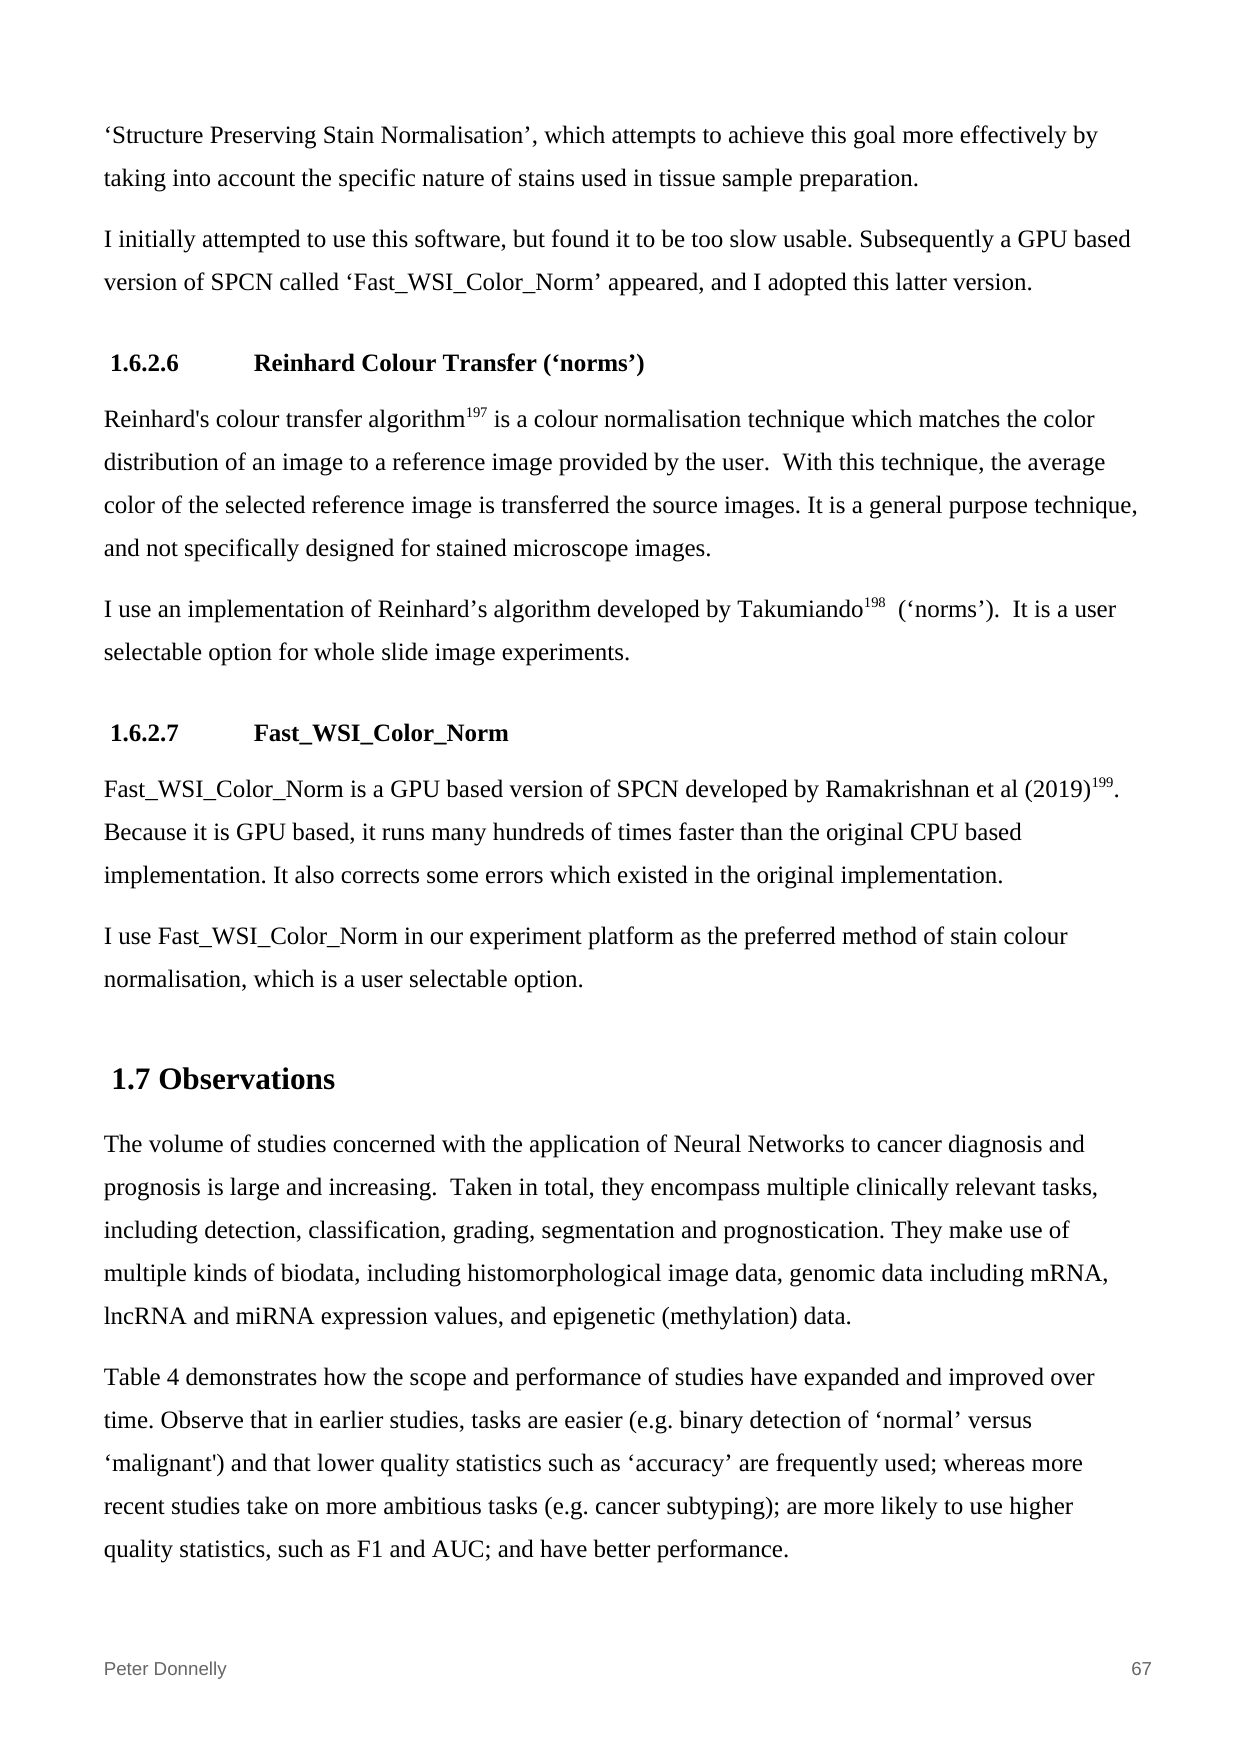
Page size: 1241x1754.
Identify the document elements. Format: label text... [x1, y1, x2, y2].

subtitle Observations [103, 1060, 1146, 1096]
subtitle Reinhard Colour Transfer (‘norms’) [103, 348, 1146, 377]
text Table 4 demonstrates how the scope and performance of studies have expanded and improved over time. Observe that in earlier studies, tasks are easier (e.g. binary detection of ‘normal’ versus ‘malignant') and that lower quality statistics such as ‘accuracy’ are frequently used; whereas more recent studies take on more ambitious tasks (e.g. cancer subtyping); are more likely to use higher quality statistics, such as F1 and AUC; and have better performance. [103, 1362, 1146, 1563]
text Fast_WSI_Color_Norm is a GPU based version of SPCN developed by Ramakrishnan et al (2019). Because it is GPU based, it runs many hundreds of times faster than the original CPU based implementation. It also corrects some errors which existed in the original implementation. [103, 774, 1146, 889]
text Reinhard's colour transfer algorithm is a colour normalisation technique which matches the color distribution of an image to a reference image provided by the user. With this technique, the average color of the selected reference image is transferred the source images. It is a general purpose technique, and not specifically designed for stained microscope images. [103, 404, 1146, 562]
text I use an implementation of Reinhard’s algorithm developed by Takumiando (‘norms’). It is a user selectable option for whole slide image experiments. [103, 594, 1146, 666]
text The volume of studies concerned with the application of Neural Networks to cancer diagnosis and prognosis is large and increasing. Taken in total, they encompass multiple clinically relevant tasks, including detection, classification, grading, segmentation and prognostication. They make use of multiple kinds of biodata, including histomorphological image data, genomic data including mRNA, lncRNA and miRNA expression values, and epigenetic (methylation) data. [103, 1129, 1146, 1330]
text I initially attempted to use this software, but found it to be too slow usable. Subsequently a GPU based version of SPCN called ‘Fast_WSI_Color_Norm’ appeared, and I adopted this latter version. [103, 224, 1146, 296]
text I use Fast_WSI_Color_Norm in our experiment platform as the preferred method of stain colour normalisation, which is a user selectable option. [103, 921, 1146, 993]
text ‘Structure Preserving Stain Normalisation’, which attempts to achieve this goal more effectively by taking into account the specific nature of stains used in tissue sample preparation. [103, 120, 1146, 192]
subtitle Fast_WSI_Color_Norm [103, 718, 1146, 747]
